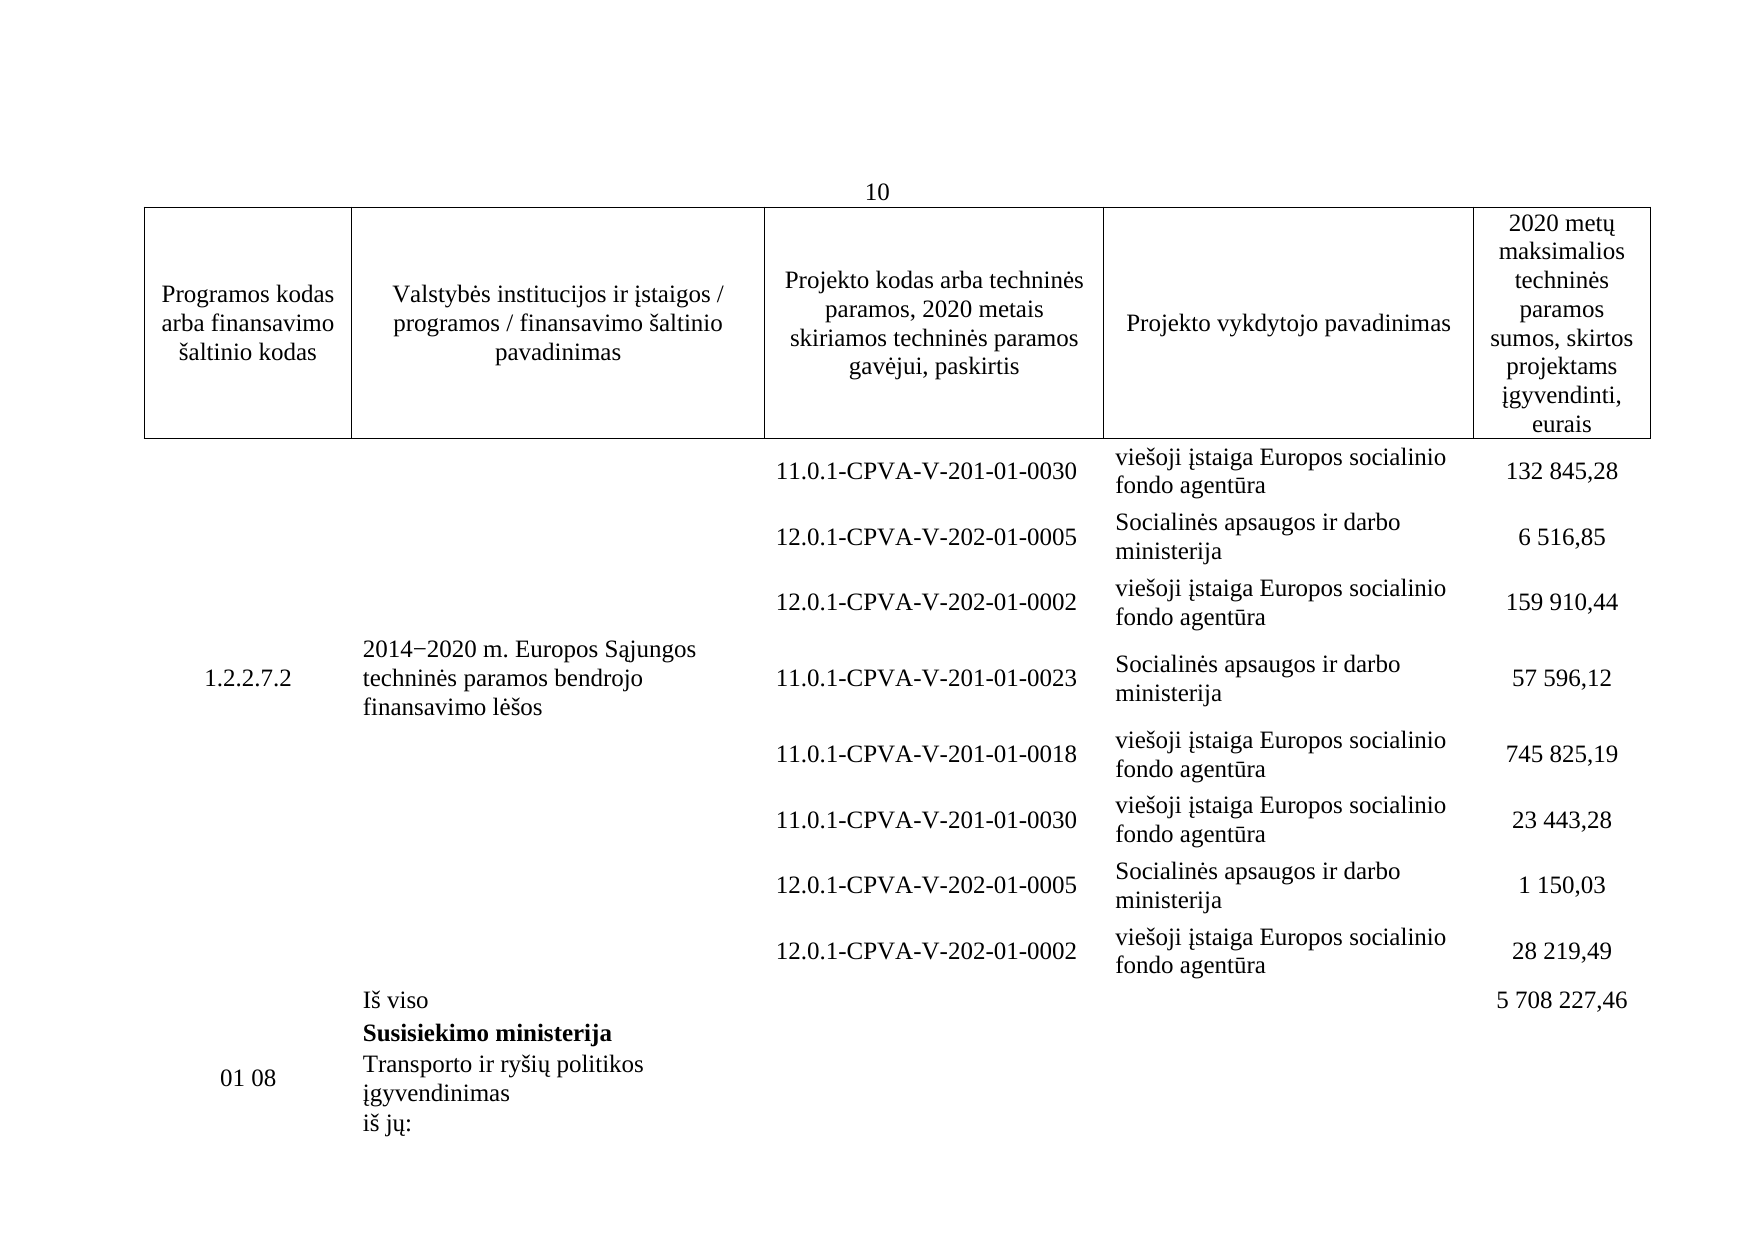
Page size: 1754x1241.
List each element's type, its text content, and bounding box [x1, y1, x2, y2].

table_cell 01 08 [144, 1049, 351, 1106]
table_cell [1104, 1016, 1473, 1049]
table_cell [144, 1016, 351, 1049]
table_cell [351, 852, 764, 918]
table_cell 1 150,03 [1473, 852, 1650, 918]
table_cell viešoji įstaiga Europos socialinio fondo agentūra [1104, 439, 1473, 503]
table_cell Socialinės apsaugos ir darbo ministerija [1104, 852, 1473, 918]
table_cell iš jų: [351, 1106, 764, 1139]
table_cell [351, 439, 764, 503]
table_cell [144, 503, 351, 569]
table_cell [1473, 1106, 1650, 1139]
table_cell 2014−2020 m. Europos Sąjungos techninės paramos bendrojo finansavimo lėšos [351, 635, 764, 721]
table_cell 11.0.1-CPVA-V-201-01-0023 [764, 635, 1104, 721]
table_cell [764, 1016, 1104, 1049]
table_cell [764, 983, 1104, 1016]
table_cell Socialinės apsaugos ir darbo ministerija [1104, 635, 1473, 721]
table_cell [144, 721, 351, 786]
table_cell [764, 1106, 1104, 1139]
table_cell [1104, 1049, 1473, 1106]
table_cell [764, 1049, 1104, 1106]
table_cell 12.0.1-CPVA-V-202-01-0005 [764, 503, 1104, 569]
table_cell [144, 852, 351, 918]
table_cell Iš viso [351, 983, 764, 1016]
table_cell Socialinės apsaugos ir darbo ministerija [1104, 503, 1473, 569]
table_cell 11.0.1-CPVA-V-201-01-0030 [764, 439, 1104, 503]
table_cell [1473, 1016, 1650, 1049]
table_cell 12.0.1-CPVA-V-202-01-0002 [764, 918, 1104, 983]
table_cell 57 596,12 [1473, 635, 1650, 721]
table_cell [1104, 983, 1473, 1016]
table_cell [351, 721, 764, 786]
table_cell [351, 503, 764, 569]
table_cell 28 219,49 [1473, 918, 1650, 983]
table_cell 5 708 227,46 [1473, 983, 1650, 1016]
table_header Valstybės institucijos ir įstaigos / programos / finansavimo šaltinio pavadinimas [352, 208, 764, 438]
table_cell [144, 569, 351, 634]
table_cell [351, 786, 764, 852]
table_cell [144, 1106, 351, 1139]
table_cell 6 516,85 [1473, 503, 1650, 569]
table_cell viešoji įstaiga Europos socialinio fondo agentūra [1104, 918, 1473, 983]
table_cell 132 845,28 [1473, 439, 1650, 503]
table_header Programos kodas arba finansavimo šaltinio kodas [145, 208, 351, 438]
table_cell [144, 439, 351, 503]
table_header Projekto vykdytojo pavadinimas [1104, 208, 1473, 438]
table_cell [1473, 1049, 1650, 1106]
table_cell viešoji įstaiga Europos socialinio fondo agentūra [1104, 721, 1473, 786]
table_cell [351, 918, 764, 983]
table_cell [144, 786, 351, 852]
table_cell viešoji įstaiga Europos socialinio fondo agentūra [1104, 569, 1473, 634]
table_cell [144, 983, 351, 1016]
table_cell [144, 918, 351, 983]
table_cell [351, 569, 764, 634]
table_cell 11.0.1-CPVA-V-201-01-0018 [764, 721, 1104, 786]
table_cell 11.0.1-CPVA-V-201-01-0030 [764, 786, 1104, 852]
table_cell 12.0.1-CPVA-V-202-01-0005 [764, 852, 1104, 918]
table_cell viešoji įstaiga Europos socialinio fondo agentūra [1104, 786, 1473, 852]
table_header 2020 metų maksimalios techninės paramos sumos, skirtos projektams įgyvendinti, eurais [1474, 208, 1650, 438]
table_cell 1.2.2.7.2 [144, 635, 351, 721]
table_cell [1104, 1106, 1473, 1139]
table_cell Transporto ir ryšių politikos įgyvendinimas [351, 1049, 764, 1106]
table_cell 745 825,19 [1473, 721, 1650, 786]
table_cell 23 443,28 [1473, 786, 1650, 852]
table_cell 159 910,44 [1473, 569, 1650, 634]
table_header Projekto kodas arba techninės paramos, 2020 metais skiriamos techninės paramos gavėjui, paskirtis [765, 208, 1103, 438]
table_cell Susisiekimo ministerija [351, 1016, 764, 1049]
table_cell 12.0.1-CPVA-V-202-01-0002 [764, 569, 1104, 634]
